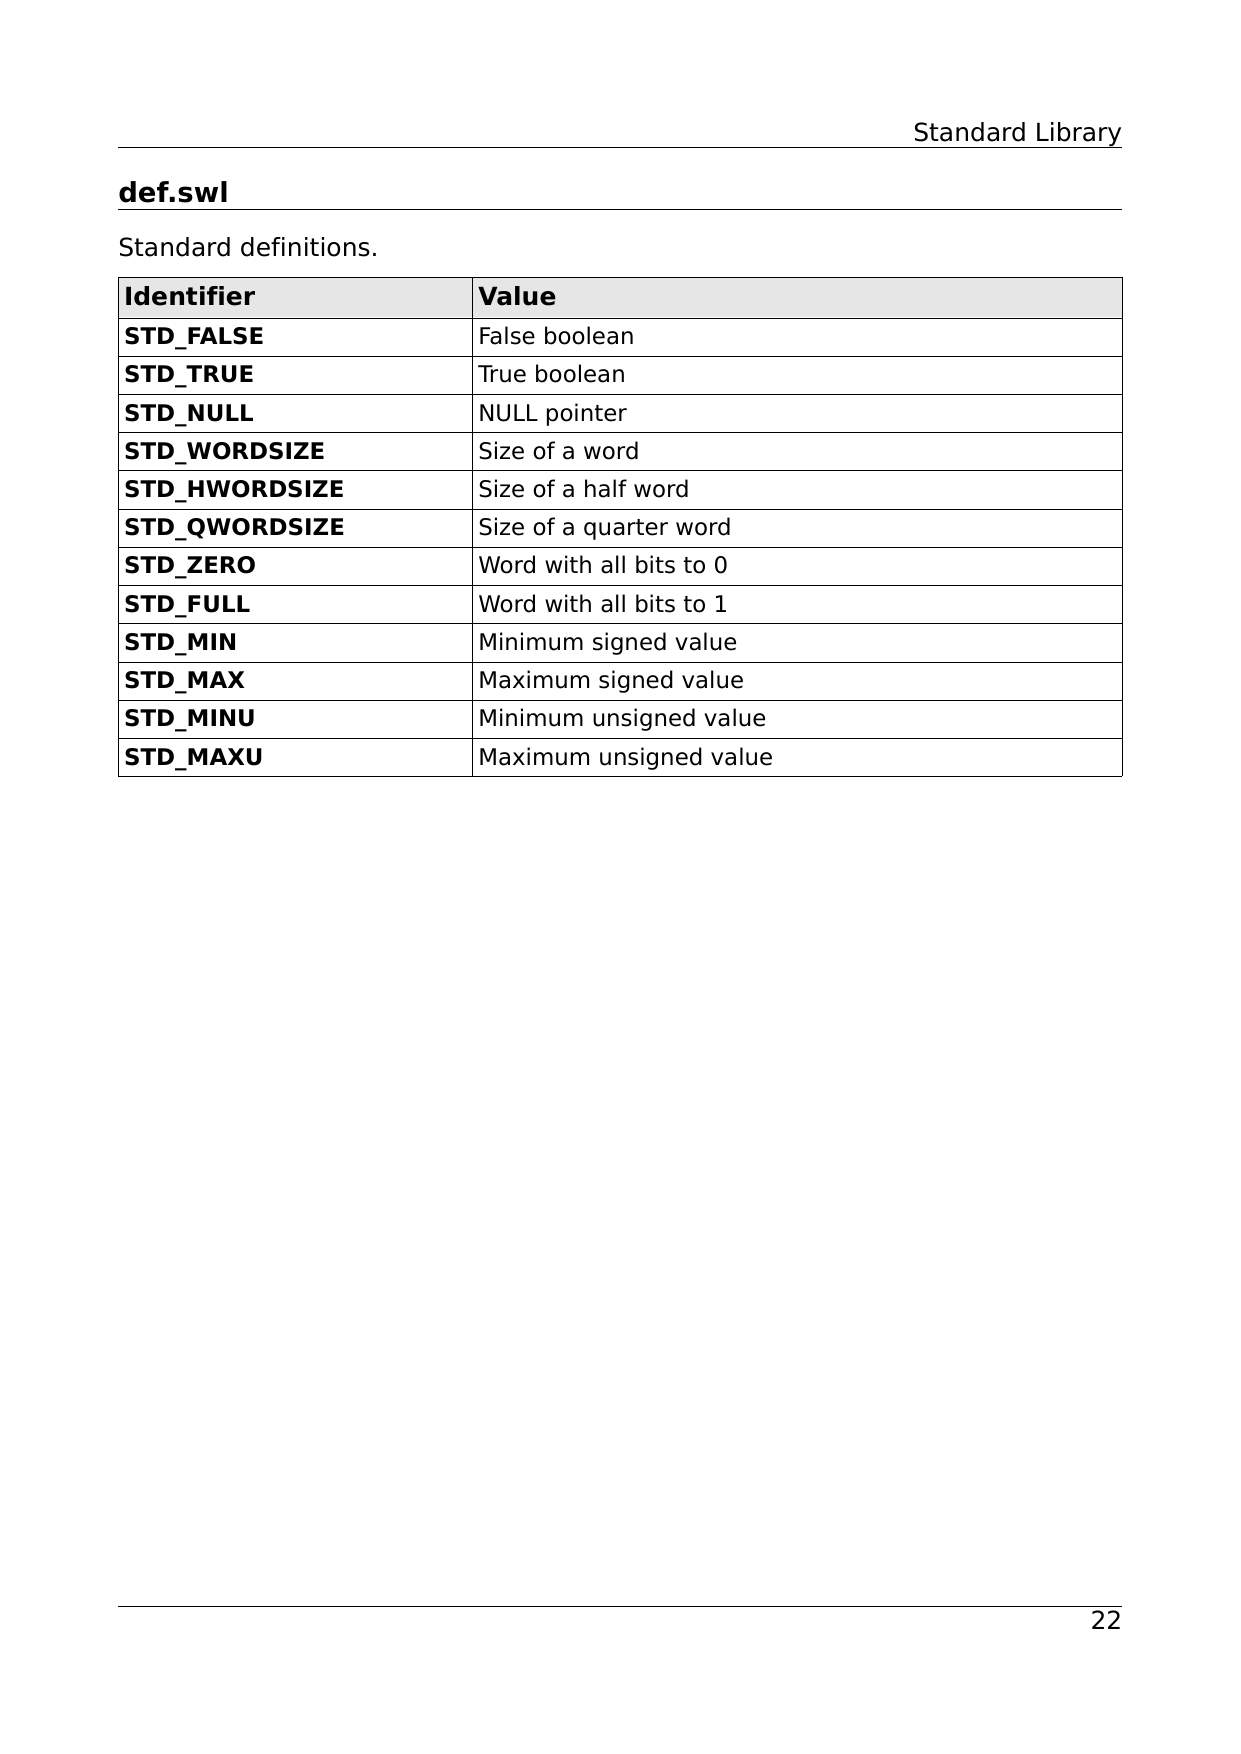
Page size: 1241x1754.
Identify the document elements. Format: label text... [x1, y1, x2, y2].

table_cell Maximum unsigned value [473, 739, 1122, 776]
table_cell STD_MINU [119, 701, 472, 738]
table_cell STD_ZERO [119, 548, 472, 585]
table_header Identifier [119, 278, 472, 317]
table_cell Word with all bits to 1 [473, 586, 1122, 623]
table_cell STD_MAX [119, 663, 472, 700]
table_cell NULL pointer [473, 395, 1122, 432]
table_cell Size of a word [473, 433, 1122, 470]
table_cell False boolean [473, 319, 1122, 356]
table_cell STD_FALSE [119, 319, 472, 356]
table_header Value [473, 278, 1122, 317]
title def.swl [118, 177, 1122, 209]
table_cell Maximum signed value [473, 663, 1122, 700]
text Standard definitions. [118, 233, 1122, 262]
table_cell Size of a quarter word [473, 510, 1122, 547]
table_cell STD_TRUE [119, 357, 472, 394]
table_cell Minimum unsigned value [473, 701, 1122, 738]
table_cell Word with all bits to 0 [473, 548, 1122, 585]
table_cell Minimum signed value [473, 624, 1122, 662]
table_cell True boolean [473, 357, 1122, 394]
table_cell STD_QWORDSIZE [119, 510, 472, 547]
table_cell Size of a half word [473, 471, 1122, 509]
table_cell STD_WORDSIZE [119, 433, 472, 470]
table_cell STD_HWORDSIZE [119, 471, 472, 509]
table_cell STD_FULL [119, 586, 472, 623]
table_cell STD_MAXU [119, 739, 472, 776]
table_cell STD_MIN [119, 624, 472, 662]
table_cell STD_NULL [119, 395, 472, 432]
